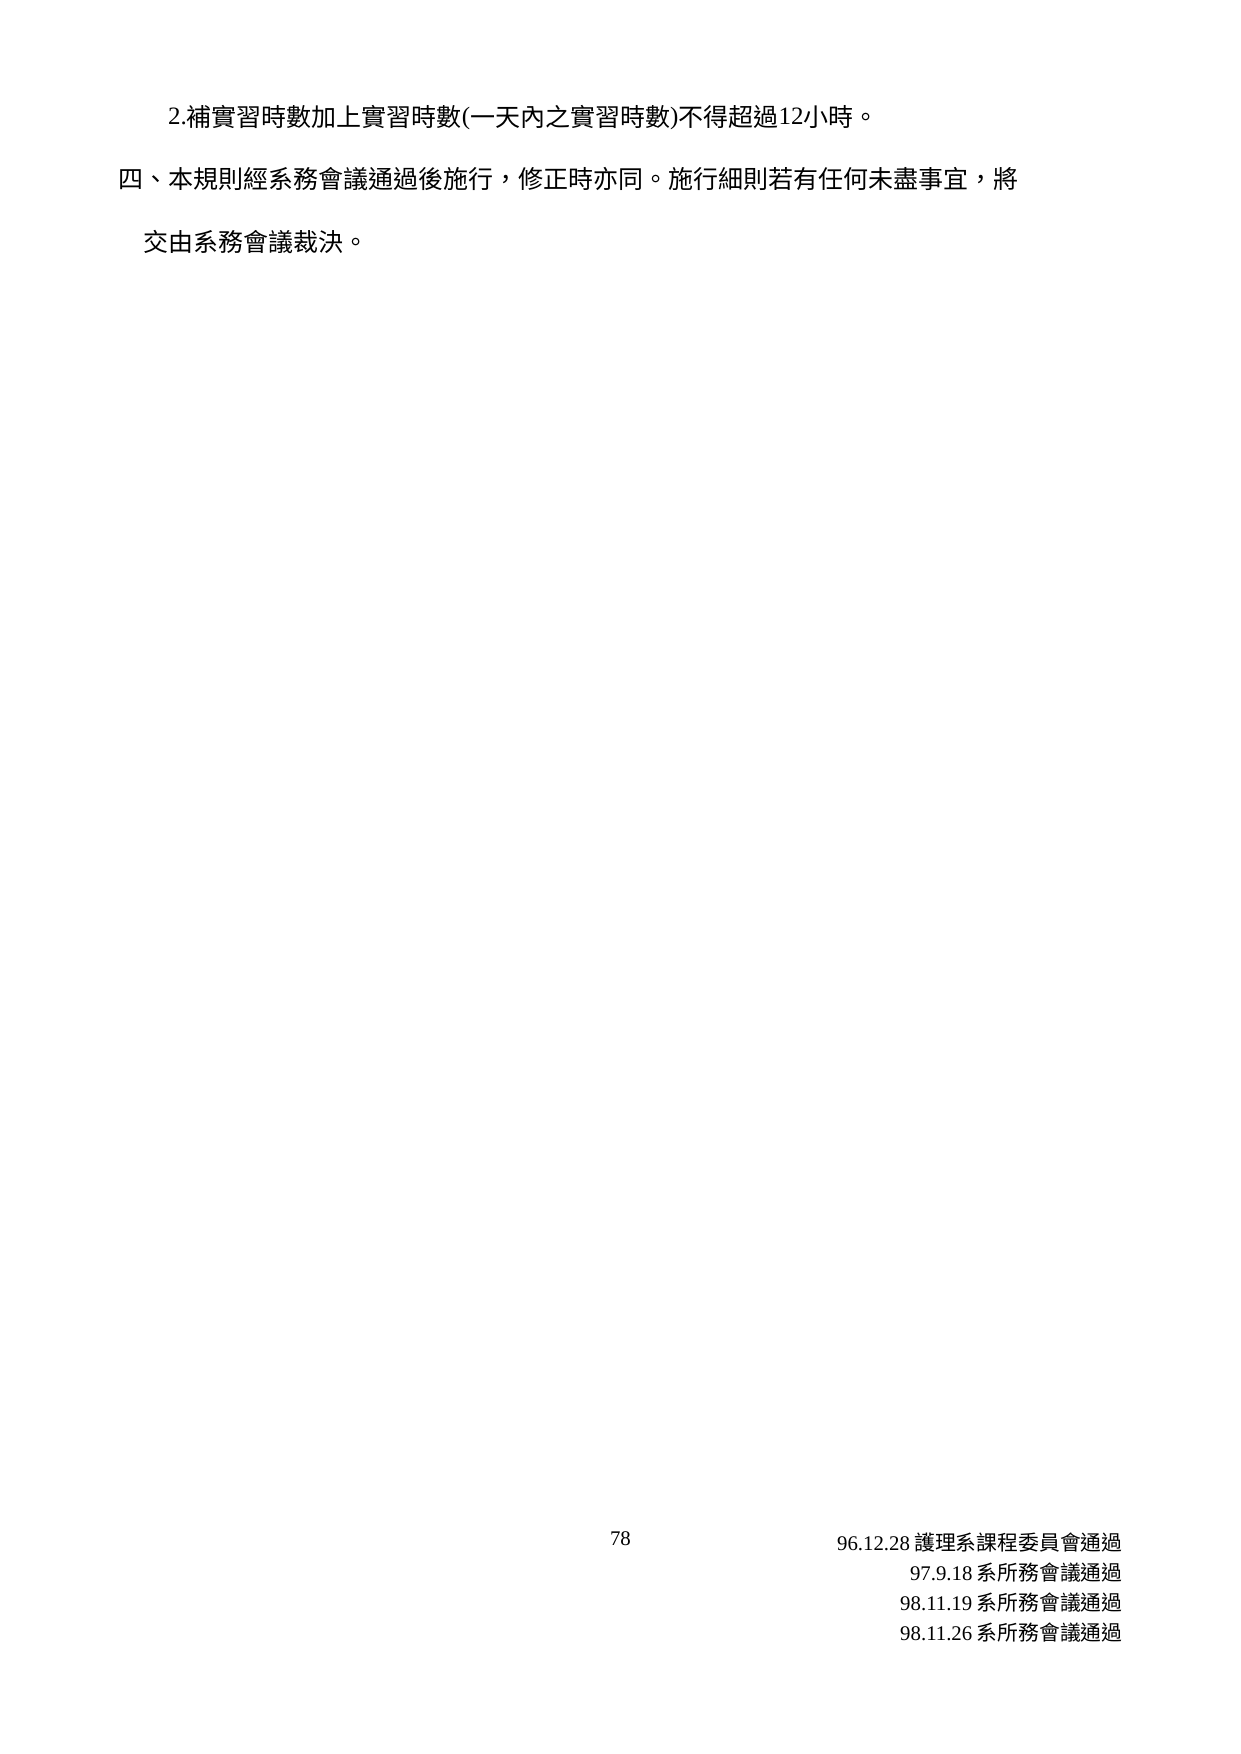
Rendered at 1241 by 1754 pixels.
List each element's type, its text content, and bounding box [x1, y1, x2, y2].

text 交由系務會議裁決。 [118, 199, 1122, 261]
text 2.補實習時數加上實習時數(一天內之實習時數)不得超過12小時。 [168, 74, 1122, 136]
text 四、本規則經系務會議通過後施行，修正時亦同。施行細則若有任何未盡事宜，將 [118, 136, 1122, 199]
